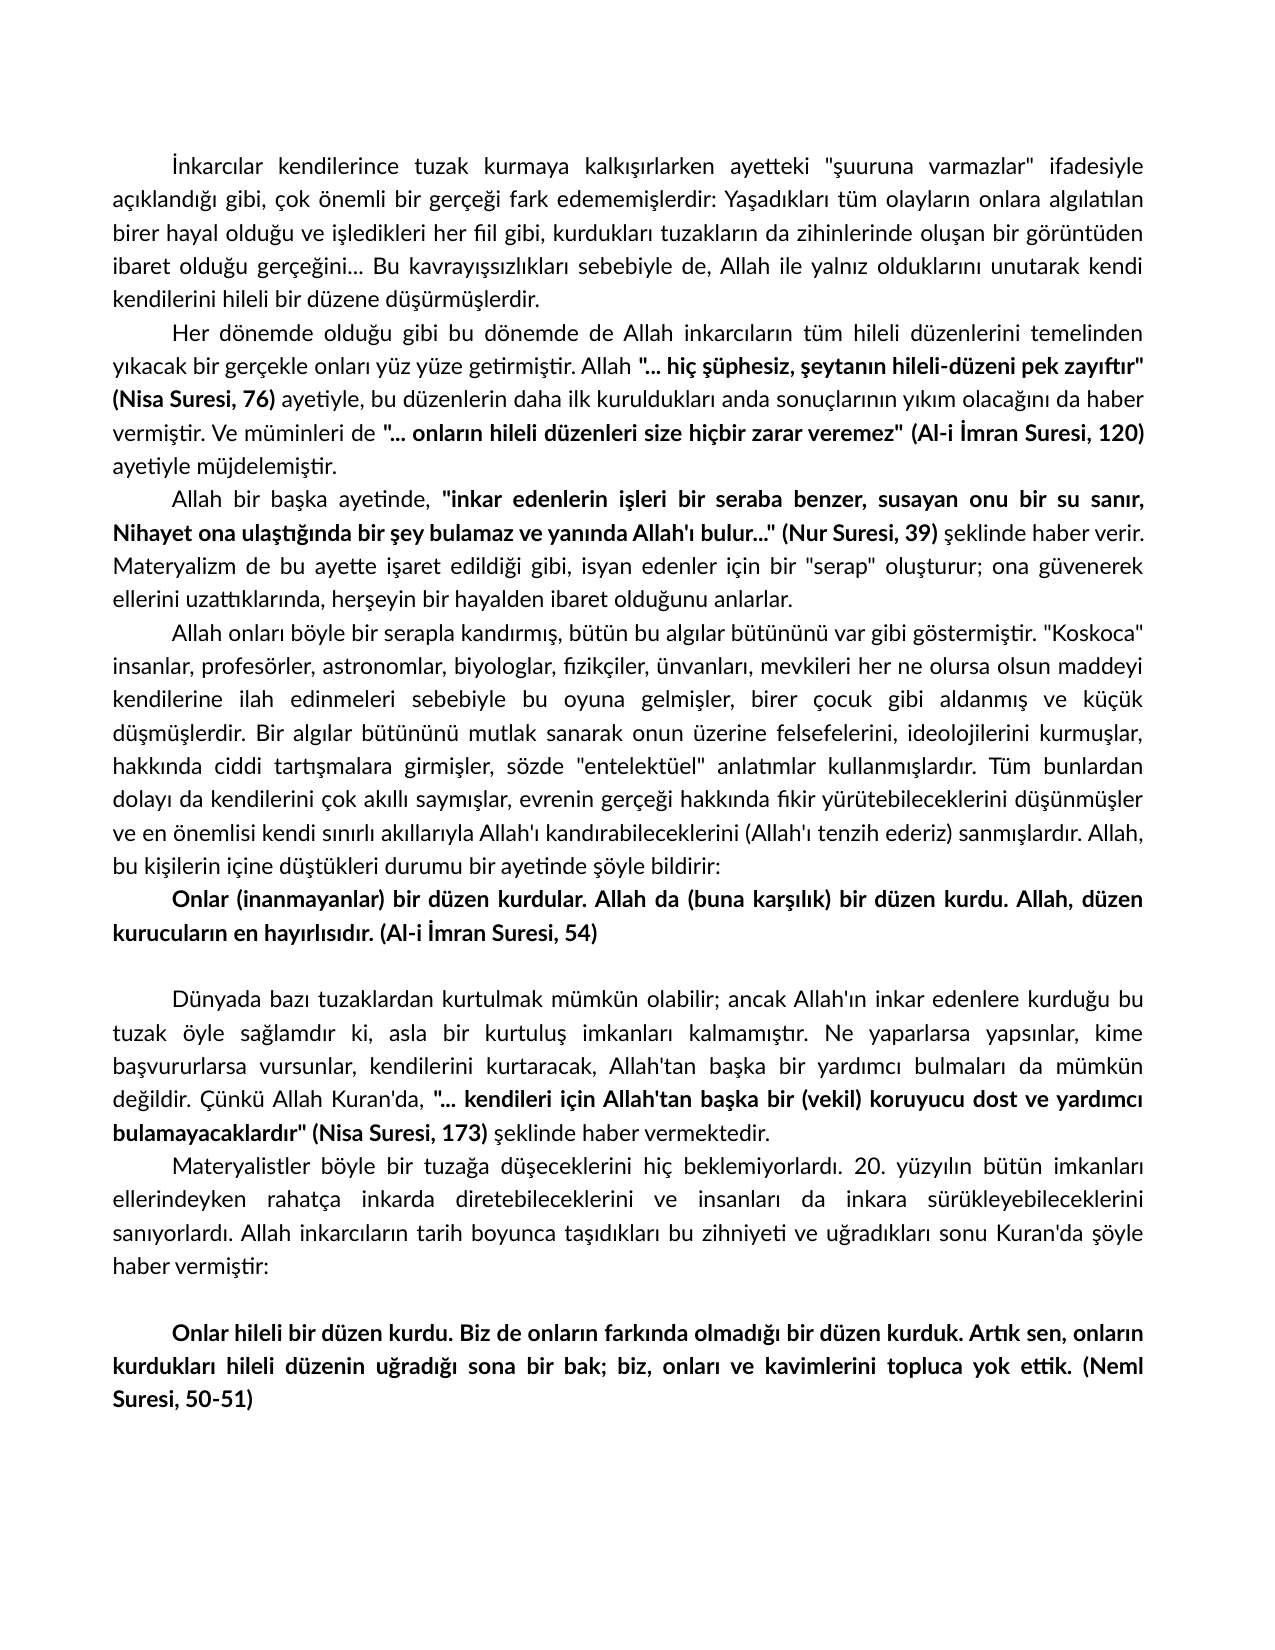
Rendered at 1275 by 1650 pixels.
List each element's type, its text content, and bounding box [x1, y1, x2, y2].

text Onlar (inanmayanlar) bir düzen kurdular. Allah da (buna karşılık) bir düzen kurdu. Allah, düzen kurucuların en hayırlısıdır. (Al-i İmran Suresi, 54) [112, 881, 1145, 948]
text Allah bir başka ayetinde, "inkar edenlerin işleri bir seraba benzer, susayan onu bir su sanır, Nihayet ona ulaştığında bir şey bulamaz ve yanında Allah'ı bulur..." (Nur Suresi, 39) şeklinde haber verir. Materyalizm de bu ayette işaret edildiği gibi, isyan edenler için bir "serap" oluşturur; ona güvenerek ellerini uzattıklarında, herşeyin bir hayalden ibaret olduğunu anlarlar. [112, 481, 1145, 614]
text Her dönemde olduğu gibi bu dönemde de Allah inkarcıların tüm hileli düzenlerini temelinden yıkacak bir gerçekle onları yüz yüze getirmiştir. Allah "... hiç şüphesiz, şeytanın hileli-düzeni pek zayıftır" (Nisa Suresi, 76) ayetiyle, bu düzenlerin daha ilk kuruldukları anda sonuçlarının yıkım olacağını da haber vermiştir. Ve müminleri de "... onların hileli düzenleri size hiçbir zarar veremez" (Al-i İmran Suresi, 120) ayetiyle müjdelemiştir. [112, 314, 1145, 481]
text Dünyada bazı tuzaklardan kurtulmak mümkün olabilir; ancak Allah'ın inkar edenlere kurduğu bu tuzak öyle sağlamdır ki, asla bir kurtuluş imkanları kalmamıştır. Ne yaparlarsa yapsınlar, kime başvururlarsa vursunlar, kendilerini kurtaracak, Allah'tan başka bir yardımcı bulmaları da mümkün değildir. Çünkü Allah Kuran'da, "... kendileri için Allah'tan başka bir (vekil) koruyucu dost ve yardımcı bulamayacaklardır" (Nisa Suresi, 173) şeklinde haber vermektedir. [112, 981, 1145, 1148]
text Allah onları böyle bir serapla kandırmış, bütün bu algılar bütününü var gibi göstermiştir. "Koskoca" insanlar, profesörler, astronomlar, biyologlar, fizikçiler, ünvanları, mevkileri her ne olursa olsun maddeyi kendilerine ilah edinmeleri sebebiyle bu oyuna gelmişler, birer çocuk gibi aldanmış ve küçük düşmüşlerdir. Bir algılar bütününü mutlak sanarak onun üzerine felsefelerini, ideolojilerini kurmuşlar, hakkında ciddi tartışmalara girmişler, sözde "entelektüel" anlatımlar kullanmışlardır. Tüm bunlardan dolayı da kendilerini çok akıllı saymışlar, evrenin gerçeği hakkında fikir yürütebileceklerini düşünmüşler ve en önemlisi kendi sınırlı akıllarıyla Allah'ı kandırabileceklerini (Allah'ı tenzih ederiz) sanmışlardır. Allah, bu kişilerin içine düştükleri durumu bir ayetinde şöyle bildirir: [112, 614, 1145, 881]
text Onlar hileli bir düzen kurdu. Biz de onların farkında olmadığı bir düzen kurduk. Artık sen, onların kurdukları hileli düzenin uğradığı sona bir bak; biz, onları ve kavimlerini topluca yok ettik. (Neml Suresi, 50-51) [112, 1314, 1145, 1414]
text Materyalistler böyle bir tuzağa düşeceklerini hiç beklemiyorlardı. 20. yüzyılın bütün imkanları ellerindeyken rahatça inkarda diretebileceklerini ve insanları da inkara sürükleyebileceklerini sanıyorlardı. Allah inkarcıların tarih boyunca taşıdıkları bu zihniyeti ve uğradıkları sonu Kuran'da şöyle haber vermiştir: [112, 1148, 1145, 1281]
text İnkarcılar kendilerince tuzak kurmaya kalkışırlarken ayetteki "şuuruna varmazlar" ifadesiyle açıklandığı gibi, çok önemli bir gerçeği fark edememişlerdir: Yaşadıkları tüm olayların onlara algılatılan birer hayal olduğu ve işledikleri her fiil gibi, kurdukları tuzakların da zihinlerinde oluşan bir görüntüden ibaret olduğu gerçeğini... Bu kavrayışsızlıkları sebebiyle de, Allah ile yalnız olduklarını unutarak kendi kendilerini hileli bir düzene düşürmüşlerdir. [112, 148, 1145, 314]
